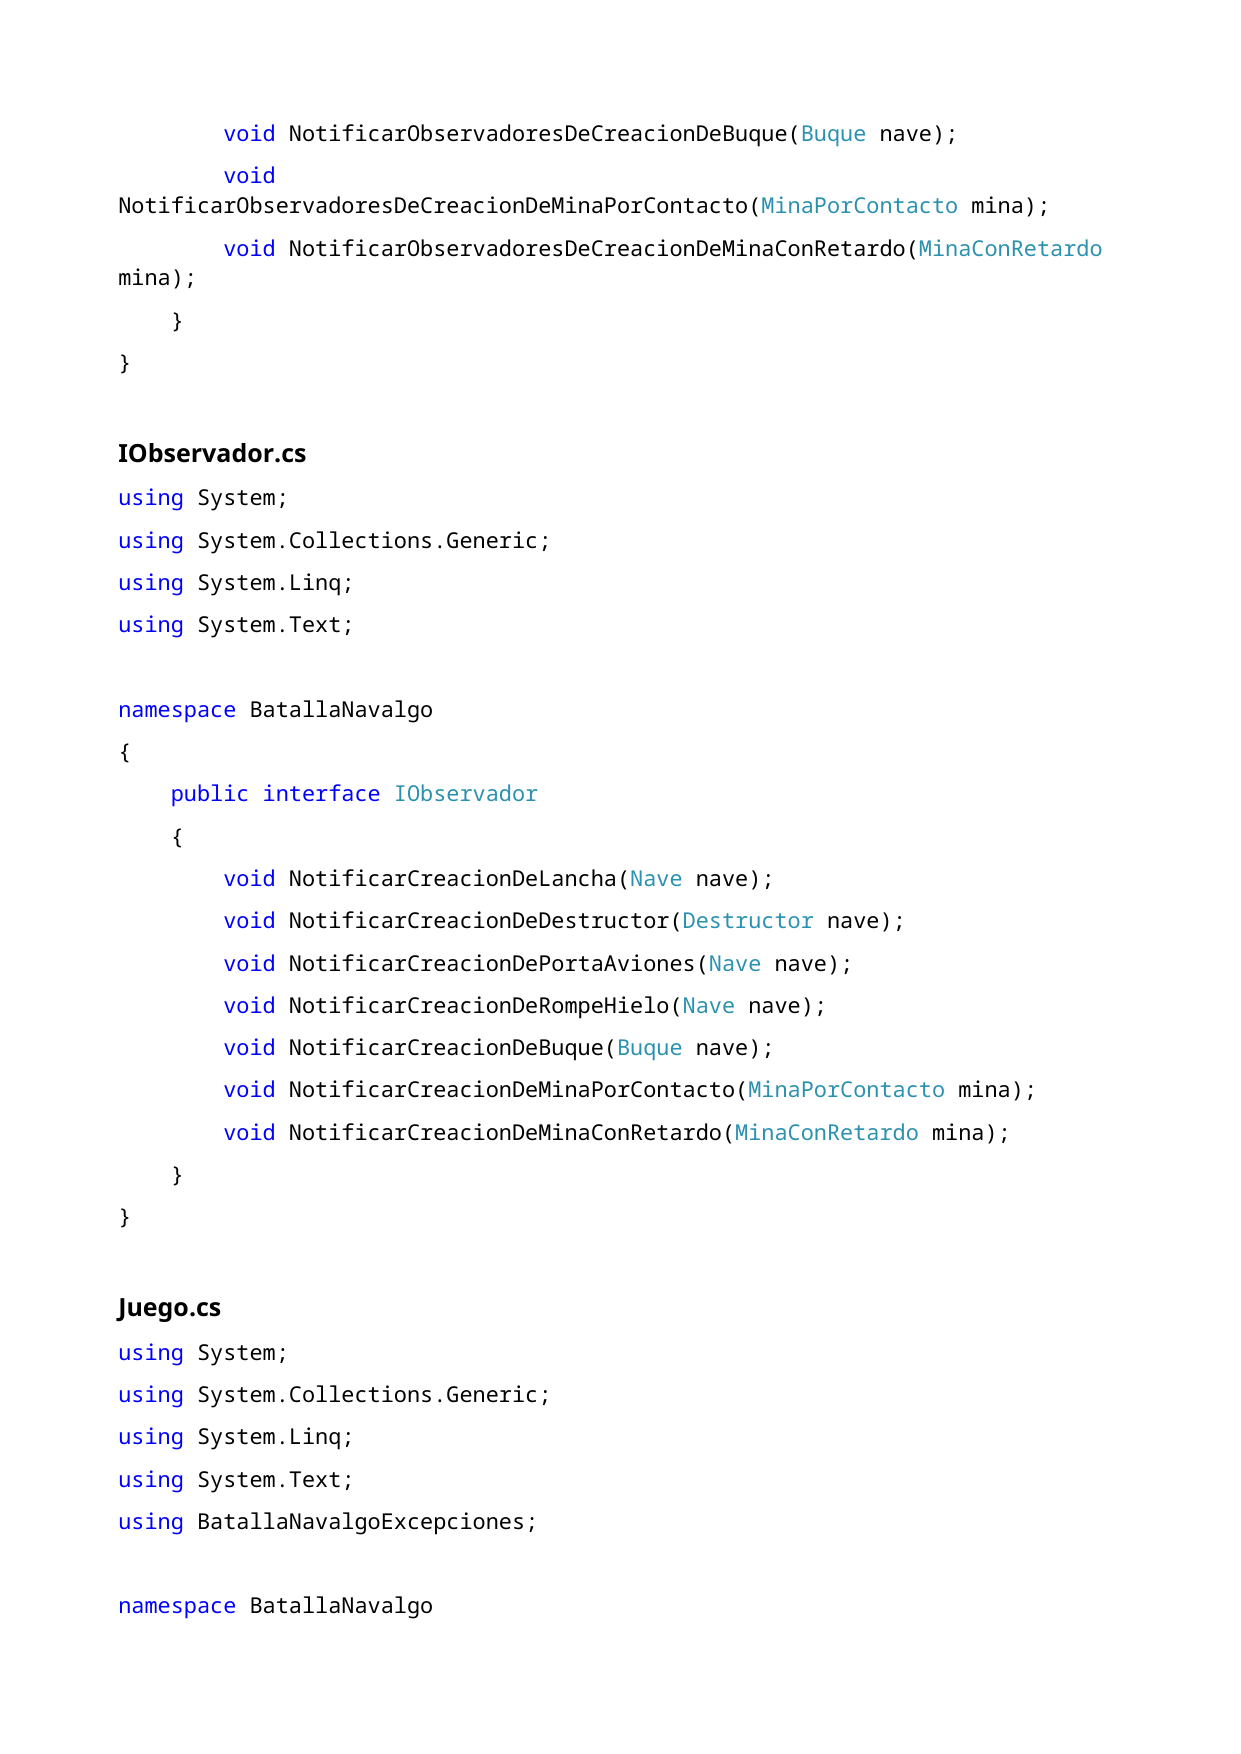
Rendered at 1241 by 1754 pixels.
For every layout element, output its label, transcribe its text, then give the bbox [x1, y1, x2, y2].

text } [118, 1159, 1122, 1189]
text void NotificarObservadoresDeCreacionDeMinaConRetardo(MinaConRetardo mina); [118, 232, 1122, 292]
text using System; [118, 482, 1122, 512]
text void NotificarObservadoresDeCreacionDeMinaPorContacto(MinaPorContacto mina); [118, 160, 1122, 220]
text { [118, 736, 1122, 766]
text using System.Linq; [118, 1421, 1122, 1451]
text void NotificarCreacionDeRompeHielo(Nave nave); [118, 990, 1122, 1019]
text namespace BatallaNavalgo [118, 694, 1122, 723]
text void NotificarCreacionDeDestructor(Destructor nave); [118, 905, 1122, 935]
text } [118, 1201, 1122, 1231]
text { [118, 821, 1122, 850]
text void NotificarObservadoresDeCreacionDeBuque(Buque nave); [118, 118, 1122, 148]
text using System.Collections.Generic; [118, 524, 1122, 554]
text void NotificarCreacionDePortaAviones(Nave nave); [118, 947, 1122, 977]
text using System.Text; [118, 1463, 1122, 1493]
text void NotificarCreacionDeBuque(Buque nave); [118, 1032, 1122, 1062]
text Juego.cs [118, 1290, 1122, 1324]
text using System.Text; [118, 609, 1122, 639]
text } [118, 347, 1122, 377]
text public interface IObservador [118, 778, 1122, 808]
text using System; [118, 1337, 1122, 1366]
text using System.Collections.Generic; [118, 1379, 1122, 1409]
text namespace BatallaNavalgo [118, 1590, 1122, 1620]
text } [118, 304, 1122, 334]
text void NotificarCreacionDeMinaConRetardo(MinaConRetardo mina); [118, 1117, 1122, 1146]
text using BatallaNavalgoExcepciones; [118, 1506, 1122, 1536]
text using System.Linq; [118, 567, 1122, 597]
text IObservador.cs [118, 436, 1122, 470]
text void NotificarCreacionDeMinaPorContacto(MinaPorContacto mina); [118, 1074, 1122, 1104]
text void NotificarCreacionDeLancha(Nave nave); [118, 863, 1122, 893]
